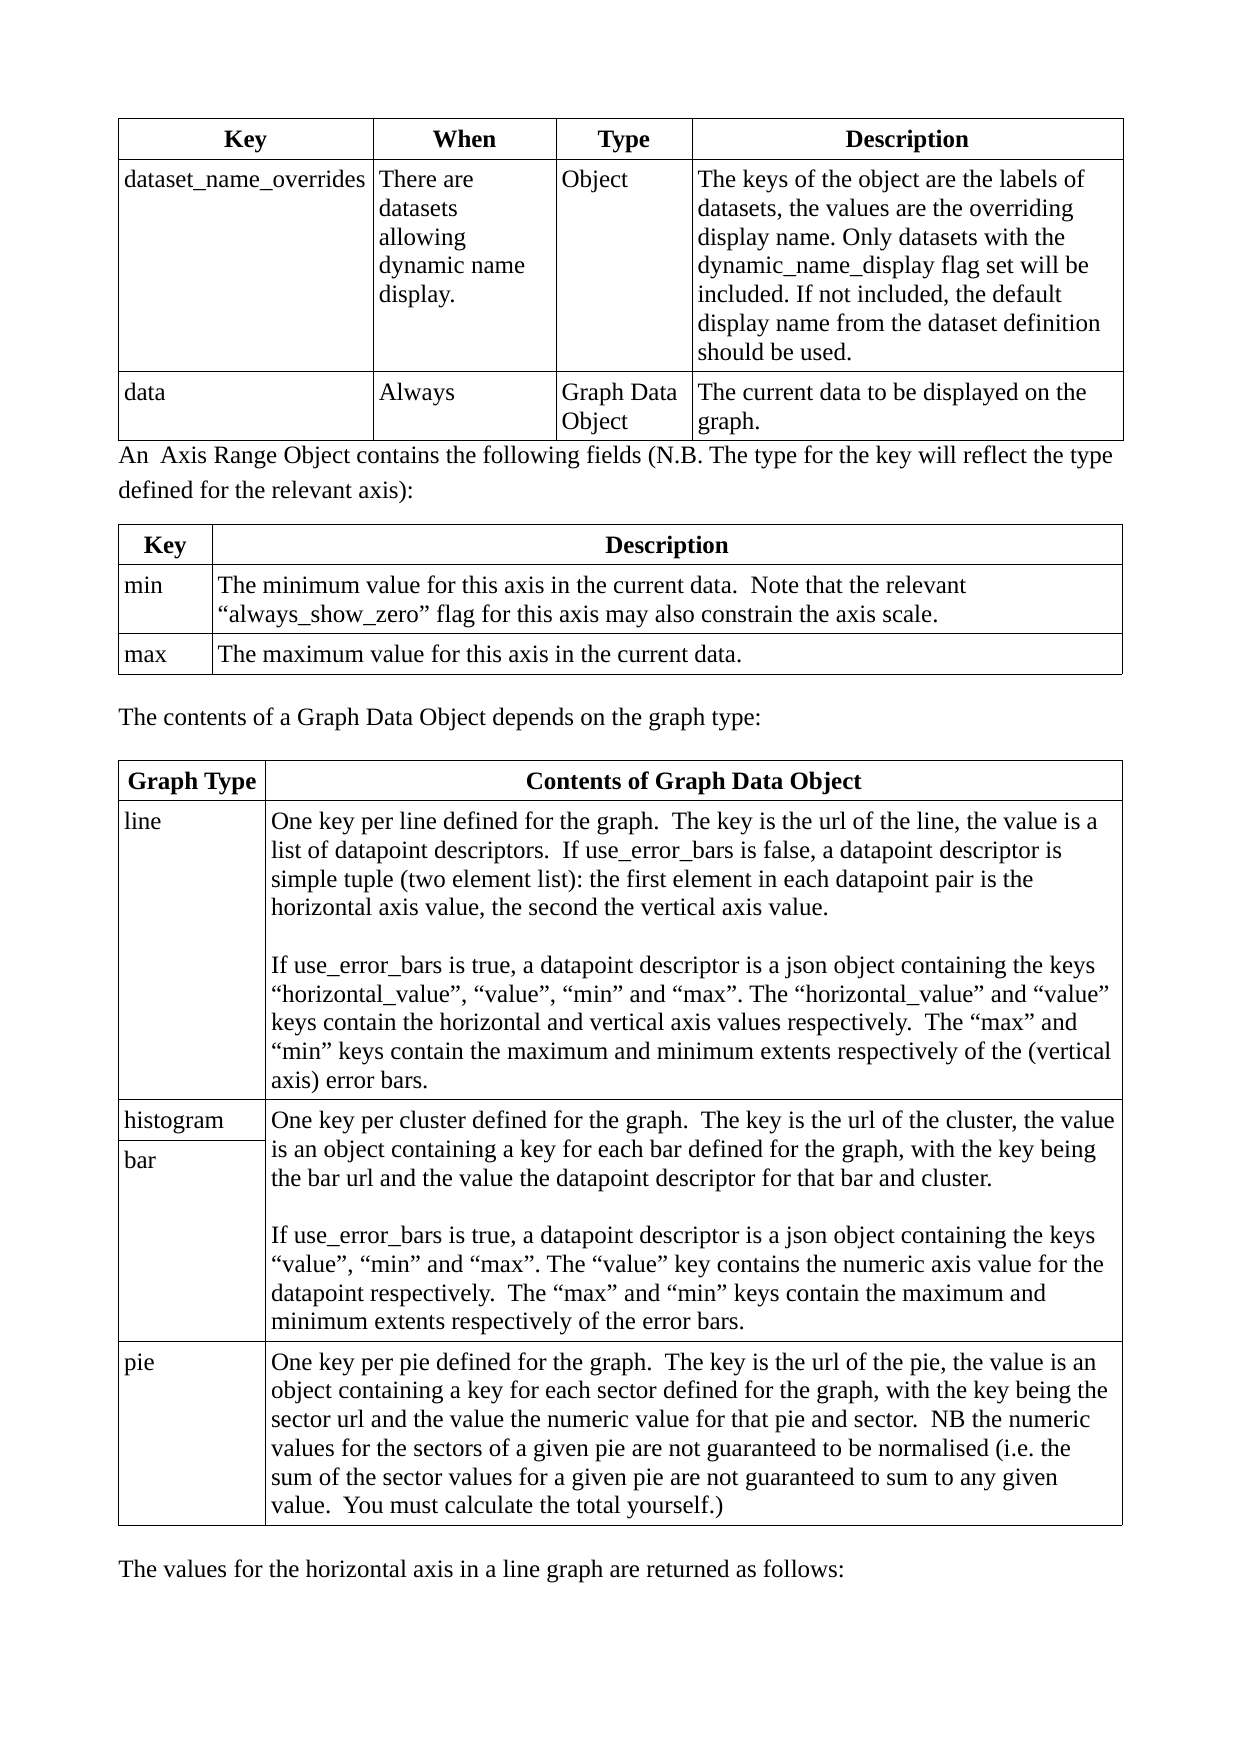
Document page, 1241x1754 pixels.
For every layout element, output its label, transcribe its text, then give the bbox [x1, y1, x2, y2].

table_cell The maximum value for this axis in the current data. [213, 634, 1122, 674]
table_header Description [693, 119, 1123, 158]
table_cell data [119, 372, 373, 440]
table_cell The minimum value for this axis in the current data. Note that the relevant “always_show_zero” flag for this axis may also constrain the axis scale. [213, 565, 1122, 633]
table_cell pie [119, 1342, 265, 1525]
table_cell One key per cluster defined for the graph. The key is the url of the cluster, the value is an object containing a key for each bar defined for the graph, with the key being the bar url and the value the datapoint descriptor for that bar and cluster. If use_error_bars is true, a datapoint descriptor is a json object containing the keys “value”, “min” and “max”. The “value” key contains the numeric axis value for the datapoint respectively. The “max” and “min” keys contain the maximum and minimum extents respectively of the error bars. [266, 1100, 1122, 1341]
table_cell The keys of the object are the labels of datasets, the values are the overriding display name. Only datasets with the dynamic_name_display flag set will be included. If not included, the default display name from the dataset definition should be used. [693, 160, 1123, 371]
table_header Graph Type [119, 761, 265, 800]
text An Axis Range Object contains the following fields (N.B. The type for the key will reflect the type defined for the relevant axis): [118, 441, 1122, 504]
table_cell Object [557, 160, 692, 371]
text The values for the horizontal axis in a line graph are returned as follows: [118, 1554, 1122, 1583]
table_header Contents of Graph Data Object [266, 761, 1122, 800]
table_cell min [119, 565, 212, 633]
table_header Key [119, 119, 373, 158]
table_cell max [119, 634, 212, 674]
table_cell line [119, 801, 265, 1099]
table_cell One key per line defined for the graph. The key is the url of the line, the value is a list of datapoint descriptors. If use_error_bars is false, a datapoint descriptor is simple tuple (two element list): the first element in each datapoint pair is the horizontal axis value, the second the vertical axis value. If use_error_bars is true, a datapoint descriptor is a json object containing the keys “horizontal_value”, “value”, “min” and “max”. The “horizontal_value” and “value” keys contain the horizontal and vertical axis values respectively. The “max” and “min” keys contain the maximum and minimum extents respectively of the (vertical axis) error bars. [266, 801, 1122, 1099]
table_cell dataset_name_overrides [119, 160, 373, 371]
table_header Description [213, 525, 1122, 564]
table_cell The current data to be displayed on the graph. [693, 372, 1123, 440]
table_header When [374, 119, 556, 158]
table_cell Always [374, 372, 556, 440]
table_cell One key per pie defined for the graph. The key is the url of the pie, the value is an object containing a key for each sector defined for the graph, with the key being the sector url and the value the numeric value for that pie and sector. NB the numeric values for the sectors of a given pie are not guaranteed to be normalised (i.e. the sum of the sector values for a given pie are not guaranteed to sum to any given value. You must calculate the total yourself.) [266, 1342, 1122, 1525]
table_cell bar [119, 1141, 265, 1341]
table_header Type [557, 119, 692, 158]
table_cell histogram [119, 1100, 265, 1140]
table_cell There are datasets allowing dynamic name display. [374, 160, 556, 371]
table_cell Graph Data Object [557, 372, 692, 440]
table_header Key [119, 525, 212, 564]
text The contents of a Graph Data Object depends on the graph type: [118, 702, 1122, 731]
